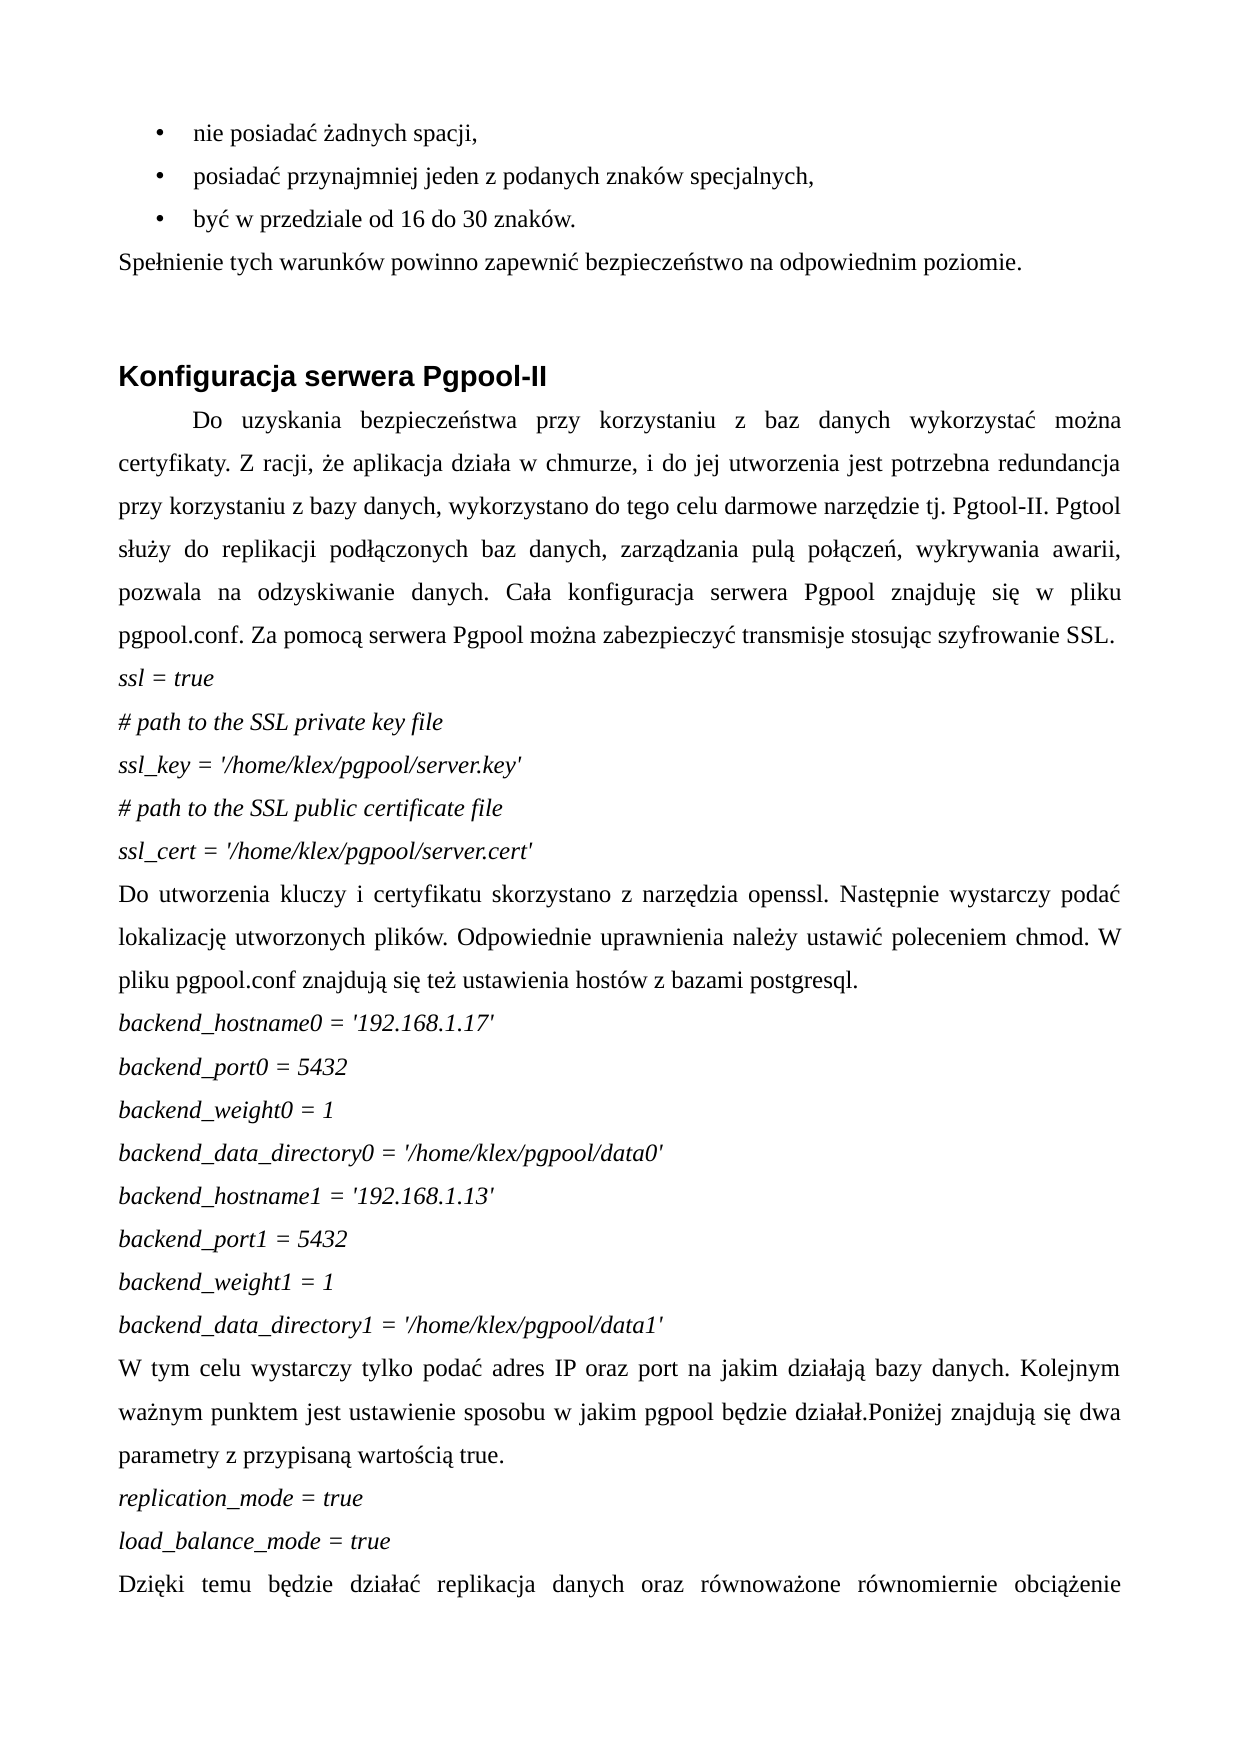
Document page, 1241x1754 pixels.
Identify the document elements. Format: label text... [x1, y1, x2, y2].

text load_balance_mode = true [118, 1526, 1122, 1555]
text backend_port1 = 5432 [118, 1224, 1122, 1253]
text Spełnienie tych warunków powinno zapewnić bezpieczeństwo na odpowiednim poziomie. [118, 247, 1122, 276]
text ssl = true [118, 663, 1122, 692]
text ssl_cert = '/home/klex/pgpool/server.cert' [118, 836, 1122, 865]
text Do uzyskania bezpieczeństwa przy korzystaniu z baz danych wykorzystać można certyfikaty. Z racji, że aplikacja działa w chmurze, i do jej utworzenia jest potrzebna redundancja przy korzystaniu z bazy danych, wykorzystano do tego celu darmowe narzędzie tj. Pgtool-II. Pgtool służy do replikacji podłączonych baz danych, zarządzania pulą połączeń, wykrywania awarii, pozwala na odzyskiwanie danych. Cała konfiguracja serwera Pgpool znajduję się w pliku pgpool.conf. Za pomocą serwera Pgpool można zabezpieczyć transmisje stosując szyfrowanie SSL. [118, 405, 1122, 649]
text # path to the SSL private key file [118, 707, 1122, 735]
text backend_data_directory1 = '/home/klex/pgpool/data1' [118, 1310, 1122, 1339]
text replication_mode = true [118, 1483, 1122, 1512]
list nie posiadać żadnych spacji, [156, 118, 1122, 147]
text # path to the SSL public certificate file [118, 793, 1122, 822]
text Do utworzenia kluczy i certyfikatu skorzystano z narzędzia openssl. Następnie wystarczy podać lokalizację utworzonych plików. Odpowiednie uprawnienia należy ustawić poleceniem chmod. W pliku pgpool.conf znajdują się też ustawienia hostów z bazami postgresql. [118, 879, 1122, 994]
text W tym celu wystarczy tylko podać adres IP oraz port na jakim działają bazy danych. Kolejnym ważnym punktem jest ustawienie sposobu w jakim pgpool będzie działał.Poniżej znajdują się dwa parametry z przypisaną wartością true. [118, 1353, 1122, 1468]
list być w przedziale od 16 do 30 znaków. [156, 204, 1122, 233]
list posiadać przynajmniej jeden z podanych znaków specjalnych, [156, 161, 1122, 190]
text backend_hostname0 = '192.168.1.17' [118, 1008, 1122, 1037]
text backend_weight1 = 1 [118, 1267, 1122, 1296]
text backend_weight0 = 1 [118, 1095, 1122, 1123]
text backend_port0 = 5432 [118, 1052, 1122, 1080]
subtitle Konfiguracja serwera Pgpool-II [118, 359, 1122, 392]
text backend_data_directory0 = '/home/klex/pgpool/data0' [118, 1138, 1122, 1167]
text backend_hostname1 = '192.168.1.13' [118, 1181, 1122, 1210]
text Dzięki temu będzie działać replikacja danych oraz równoważone równomiernie obciążenie [118, 1569, 1122, 1598]
text ssl_key = '/home/klex/pgpool/server.key' [118, 750, 1122, 778]
